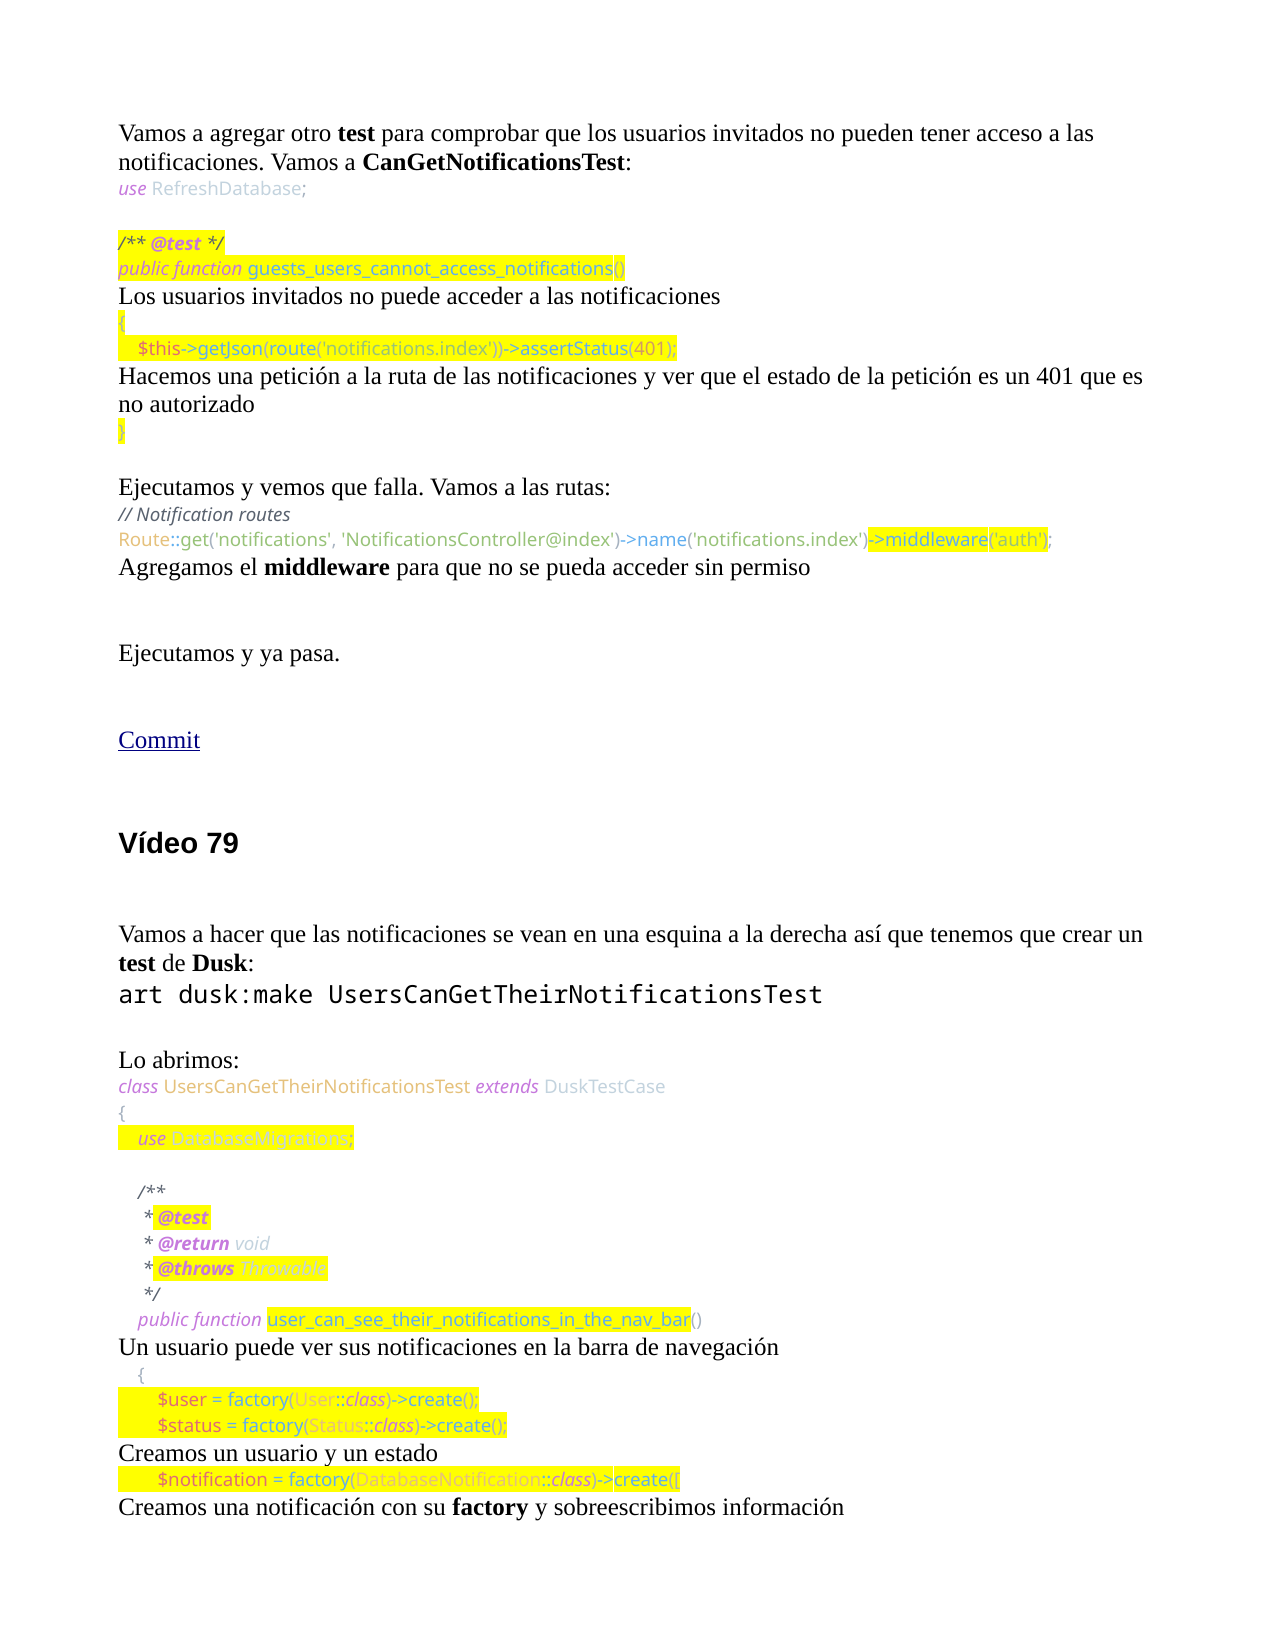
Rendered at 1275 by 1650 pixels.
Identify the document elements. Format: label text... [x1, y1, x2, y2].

text Ejecutamos y vemos que falla. Vamos a las rutas: // Notification routes Route::get('notifications', 'NotificationsController@index')->name('notifications.index')->middleware('auth'); Agregamos el middleware para que no se pueda acceder sin permiso [118, 472, 1157, 581]
text { $this->getJson(route('notifications.index'))->assertStatus(401); Hacemos una petición a la ruta de las notificaciones y ver que el estado de la petición es un 401 que es no autorizado [118, 310, 1157, 418]
text Vamos a hacer que las notificaciones se vean en una esquina a la derecha así que tenemos que crear un test de Dusk: [118, 919, 1157, 977]
text class UsersCanGetTheirNotificationsTest extends DuskTestCase { use DatabaseMigrations; /** * @test * @return void * @throws Throwable */ public function user_can_see_their_notifications_in_the_nav_bar() Un usuario puede ver sus notificaciones en la barra de navegación [118, 1074, 1157, 1361]
text { $user = factory(User::class)->create(); $status = factory(Status::class)->create(); Creamos un usuario y un estado [118, 1361, 1157, 1466]
text Ejecutamos y ya pasa. [118, 638, 1157, 667]
text Commit [118, 725, 1157, 753]
subtitle Vídeo 79 [118, 826, 1157, 859]
text } [118, 418, 1157, 444]
text use RefreshDatabase; /** @test */ public function guests_users_cannot_access_notifications() Los usuarios invitados no puede acceder a las notificaciones [118, 176, 1157, 310]
text art dusk:make UsersCanGetTheirNotificationsTest Lo abrimos: [118, 977, 1157, 1074]
text Vamos a agregar otro test para comprobar que los usuarios invitados no pueden tener acceso a las notificaciones. Vamos a CanGetNotificationsTest: [118, 118, 1157, 176]
text $notification = factory(DatabaseNotification::class)->create([ Creamos una notificación con su factory y sobreescribimos información [118, 1466, 1157, 1521]
